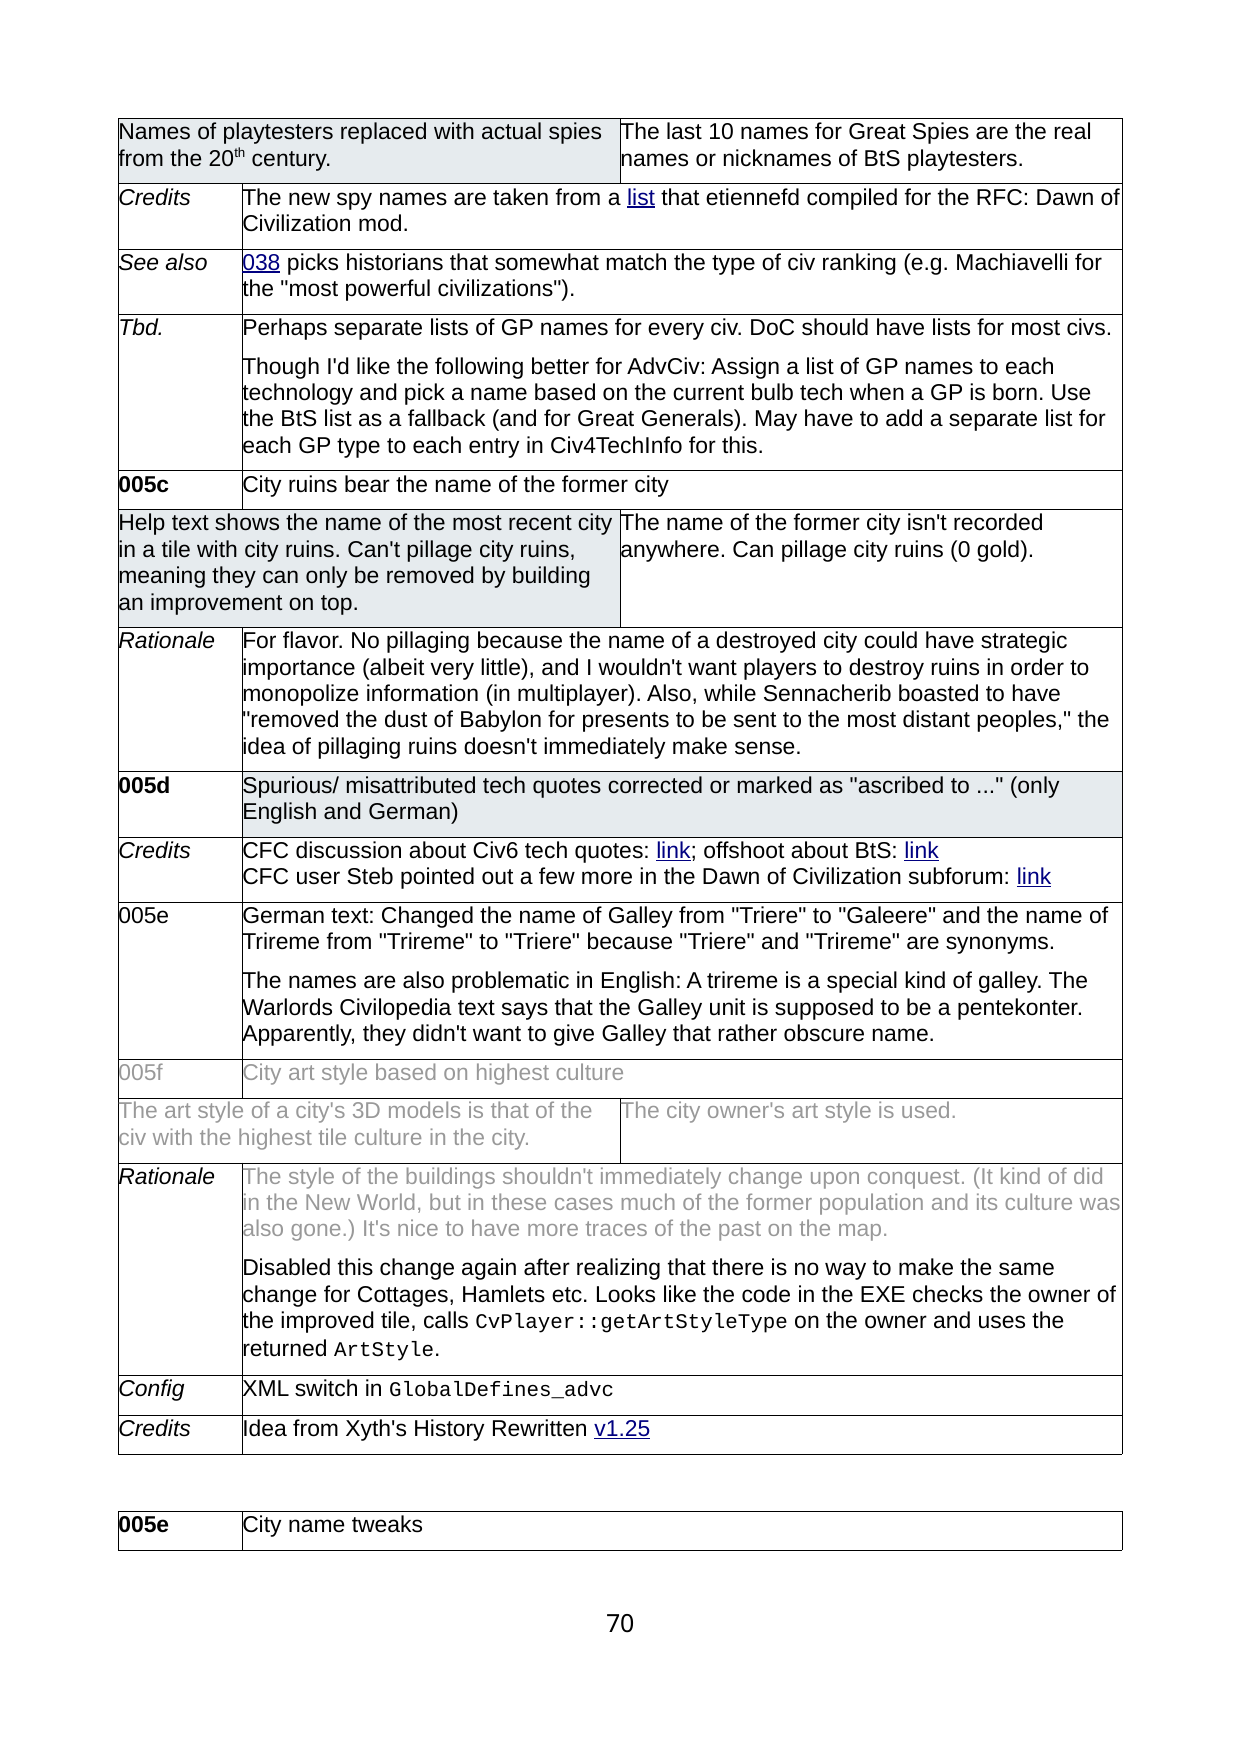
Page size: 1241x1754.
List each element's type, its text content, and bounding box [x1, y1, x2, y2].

table_cell Credits [119, 838, 242, 902]
table_cell Rationale [119, 1164, 242, 1375]
table_cell Config [119, 1376, 242, 1415]
table_cell 005d [119, 772, 242, 837]
table_cell Rationale [119, 628, 242, 771]
table_cell City ruins bear the name of the former city [243, 471, 1122, 509]
table_cell Names of playtesters replaced with actual spies from the 20th century. [119, 119, 620, 183]
table_cell CFC discussion about Civ6 tech quotes: link; offshoot about BtS: link CFC user Steb pointed out a few more in the Dawn of Civilization subforum: link [243, 838, 1122, 902]
table_cell Credits [119, 184, 242, 248]
table_cell Perhaps separate lists of GP names for every civ. DoC should have lists for most civs. Though I'd like the following better for AdvCiv: Assign a list of GP names to each technology and pick a name based on the current bulb tech when a GP is born. Use the BtS list as a fallback (and for Great Generals). May have to add a separate list for each GP type to each entry in Civ4TechInfo for this. [243, 315, 1122, 470]
table_cell The art style of a city's 3D models is that of the civ with the highest tile culture in the city. [119, 1099, 620, 1163]
table_header City name tweaks [243, 1512, 1122, 1550]
table_cell Tbd. [119, 315, 242, 470]
table_cell For flavor. No pillaging because the name of a destroyed city could have strategic importance (albeit very little), and I wouldn't want players to destroy ruins in order to monopolize information (in multiplayer). Also, while Sennacherib boasted to have "removed the dust of Babylon for presents to be sent to the most distant peoples," the idea of pillaging ruins doesn't immediately make sense. [243, 628, 1122, 771]
table_cell Credits [119, 1416, 242, 1454]
table_cell 005f [119, 1060, 242, 1097]
table_cell XML switch in GlobalDefines_advc [243, 1376, 1122, 1415]
table_cell German text: Changed the name of Galley from "Triere" to "Galeere" and the name of Trireme from "Trireme" to "Triere" because "Triere" and "Trireme" are synonyms. The names are also problematic in English: A trireme is a special kind of galley. The Warlords Civilopedia text says that the Galley unit is supposed to be a pentekonter. Apparently, they didn't want to give Galley that rather obscure name. [243, 903, 1122, 1058]
table_cell Help text shows the name of the most recent city in a tile with city ruins. Can't pillage city ruins, meaning they can only be removed by building an improvement on top. [119, 510, 620, 627]
table_cell The new spy names are taken from a list that etiennefd compiled for the RFC: Dawn of Civilization mod. [243, 184, 1122, 248]
table_cell The city owner's art style is used. [621, 1099, 1122, 1163]
table_cell City art style based on highest culture [243, 1060, 1122, 1097]
table_cell The last 10 names for Great Spies are the real names or nicknames of BtS playtesters. [621, 119, 1122, 183]
table_header 005e [119, 1512, 242, 1550]
table_cell The name of the former city isn't recorded anywhere. Can pillage city ruins (0 gold). [621, 510, 1122, 627]
table_cell 038 picks historians that somewhat match the type of civ ranking (e.g. Machiavelli for the "most powerful civilizations"). [243, 250, 1122, 314]
table_cell See also [119, 250, 242, 314]
table_cell Spurious/ misattributed tech quotes corrected or marked as "ascribed to ..." (only English and German) [243, 772, 1122, 837]
table_cell The style of the buildings shouldn't immediately change upon conquest. (It kind of did in the New World, but in these cases much of the former population and its culture was also gone.) It's nice to have more traces of the past on the map. Disabled this change again after realizing that there is no way to make the same change for Cottages, Hamlets etc. Looks like the code in the EXE checks the owner of the improved tile, calls CvPlayer::getArtStyleType on the owner and uses the returned ArtStyle. [243, 1164, 1122, 1375]
table_cell 005e [119, 903, 242, 1058]
table_cell 005c [119, 471, 242, 509]
table_cell Idea from Xyth's History Rewritten v1.25 [243, 1416, 1122, 1454]
